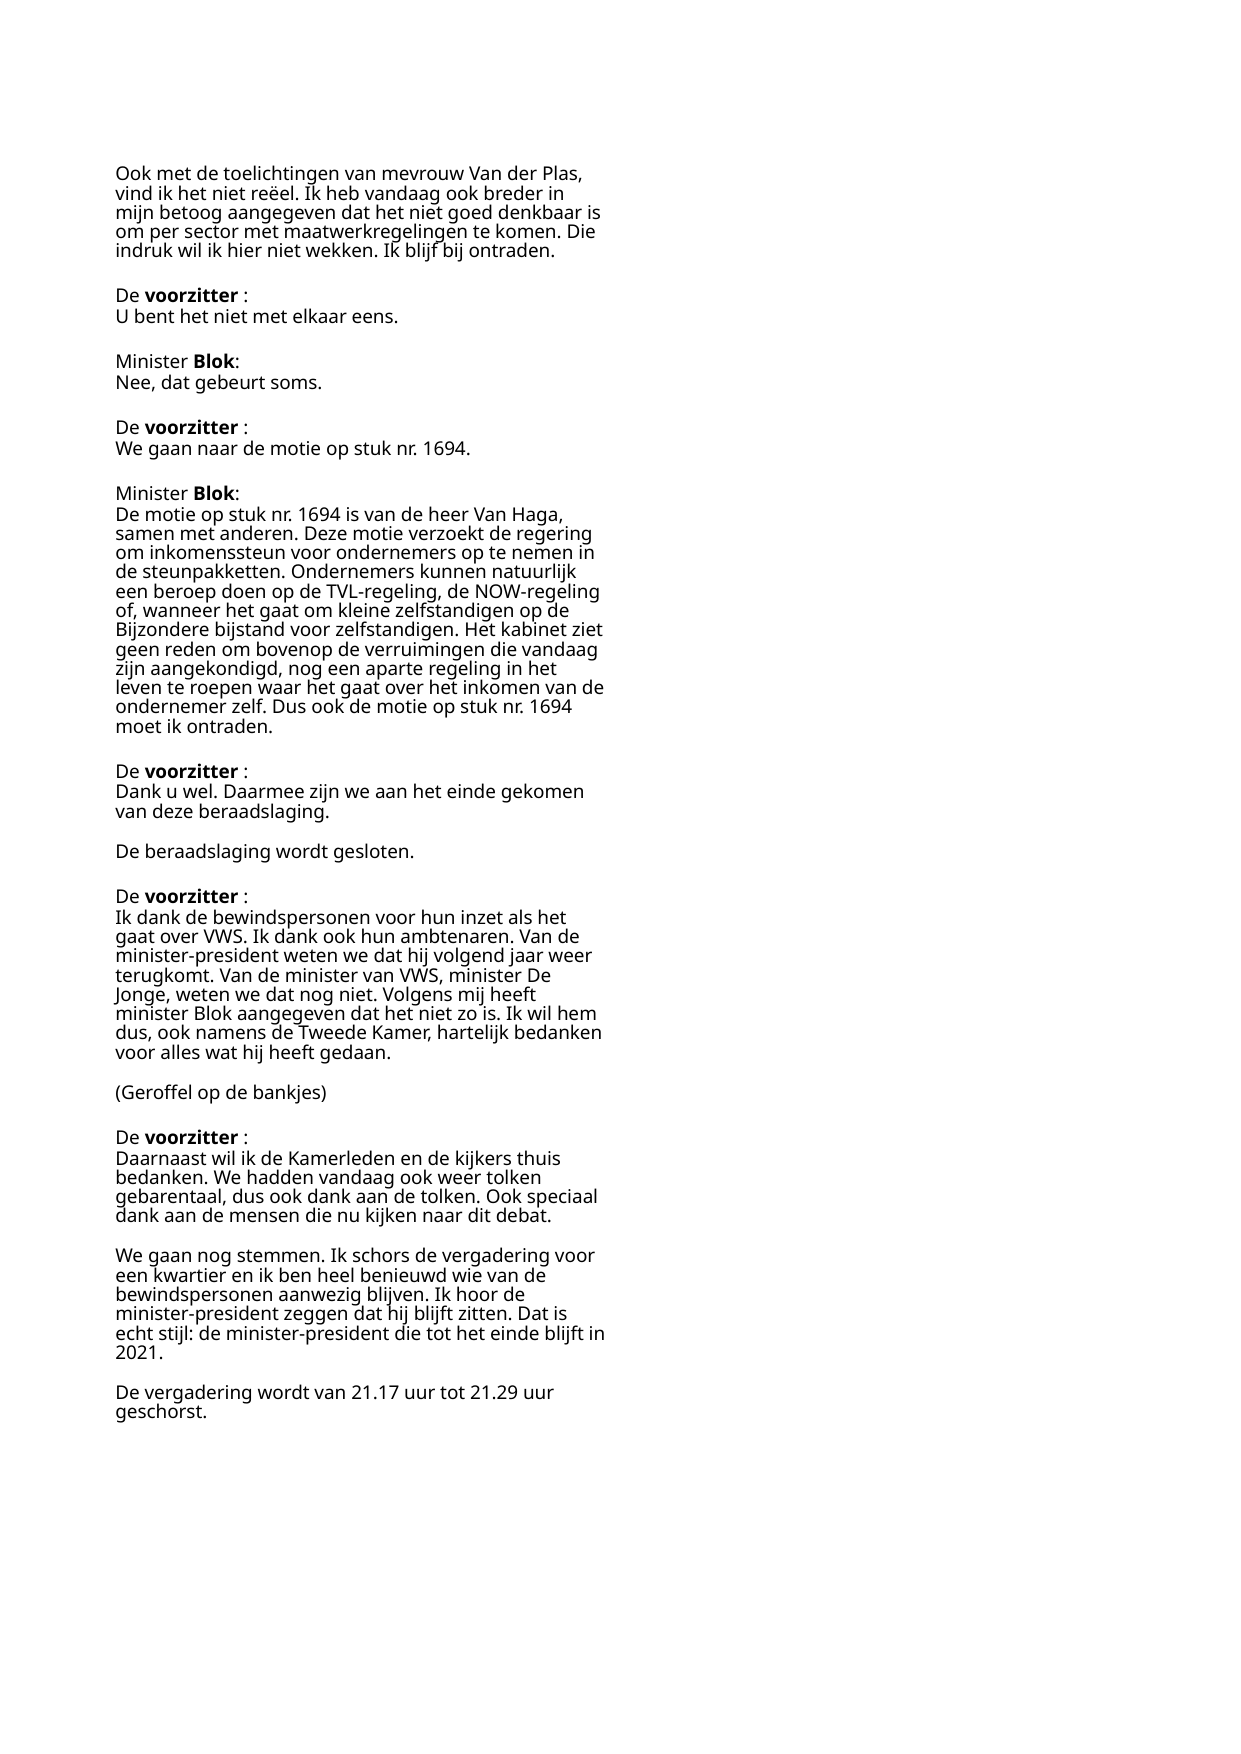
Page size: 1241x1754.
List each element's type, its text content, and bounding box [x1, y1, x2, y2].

text (Geroffel op de bankjes) [115, 1084, 605, 1103]
text De voorzitter : [115, 414, 605, 440]
text We gaan nog stemmen. Ik schors de vergadering voor een kwartier en ik ben heel benieuwd wie van de bewindspersonen aanwezig blijven. Ik hoor de minister-president zeggen dat hij blijft zitten. Dat is echt stijl: de minister-president die tot het einde blijft in 2021. [115, 1247, 605, 1363]
text Dank u wel. Daarmee zijn we aan het einde gekomen van deze beraadslaging. [115, 783, 605, 822]
text We gaan naar de motie op stuk nr. 1694. [115, 440, 605, 459]
text De voorzitter : [115, 758, 605, 783]
text De voorzitter : [115, 282, 605, 308]
text De beraadslaging wordt gesloten. [115, 843, 605, 862]
text U bent het niet met elkaar eens. [115, 308, 605, 327]
text De motie op stuk nr. 1694 is van de heer Van Haga, samen met anderen. Deze motie verzoekt de regering om inkomenssteun voor ondernemers op te nemen in de steunpakketten. Ondernemers kunnen natuurlijk een beroep doen op de TVL-regeling, de NOW-regeling of, wanneer het gaat om kleine zelfstandigen op de Bijzondere bijstand voor zelfstandigen. Het kabinet ziet geen reden om bovenop de verruimingen die vandaag zijn aangekondigd, nog een aparte regeling in het leven te roepen waar het gaat over het inkomen van de ondernemer zelf. Dus ook de motie op stuk nr. 1694 moet ik ontraden. [115, 506, 605, 737]
text De voorzitter : [115, 1124, 605, 1149]
text De voorzitter : [115, 883, 605, 909]
text Ik dank de bewindspersonen voor hun inzet als het gaat over VWS. Ik dank ook hun ambtenaren. Van de minister-president weten we dat hij volgend jaar weer terugkomt. Van de minister van VWS, minister De Jonge, weten we dat nog niet. Volgens mij heeft minister Blok aangegeven dat het niet zo is. Ik wil hem dus, ook namens de Tweede Kamer, hartelijk bedanken voor alles wat hij heeft gedaan. [115, 909, 605, 1063]
text Daarnaast wil ik de Kamerleden en de kijkers thuis bedanken. We hadden vandaag ook weer tolken gebarentaal, dus ook dank aan de tolken. Ook speciaal dank aan de mensen die nu kijken naar dit debat. [115, 1149, 605, 1227]
text Nee, dat gebeurt soms. [115, 374, 605, 393]
text De vergadering wordt van 21.17 uur tot 21.29 uur geschorst. [115, 1384, 605, 1422]
text Minister Blok: [115, 348, 605, 374]
text Minister Blok: [115, 480, 605, 506]
text Ook met de toelichtingen van mevrouw Van der Plas, vind ik het niet reëel. Ik heb vandaag ook breder in mijn betoog aangegeven dat het niet goed denkbaar is om per sector met maatwerkregelingen te komen. Die indruk wil ik hier niet wekken. Ik blijf bij ontraden. [115, 165, 605, 262]
